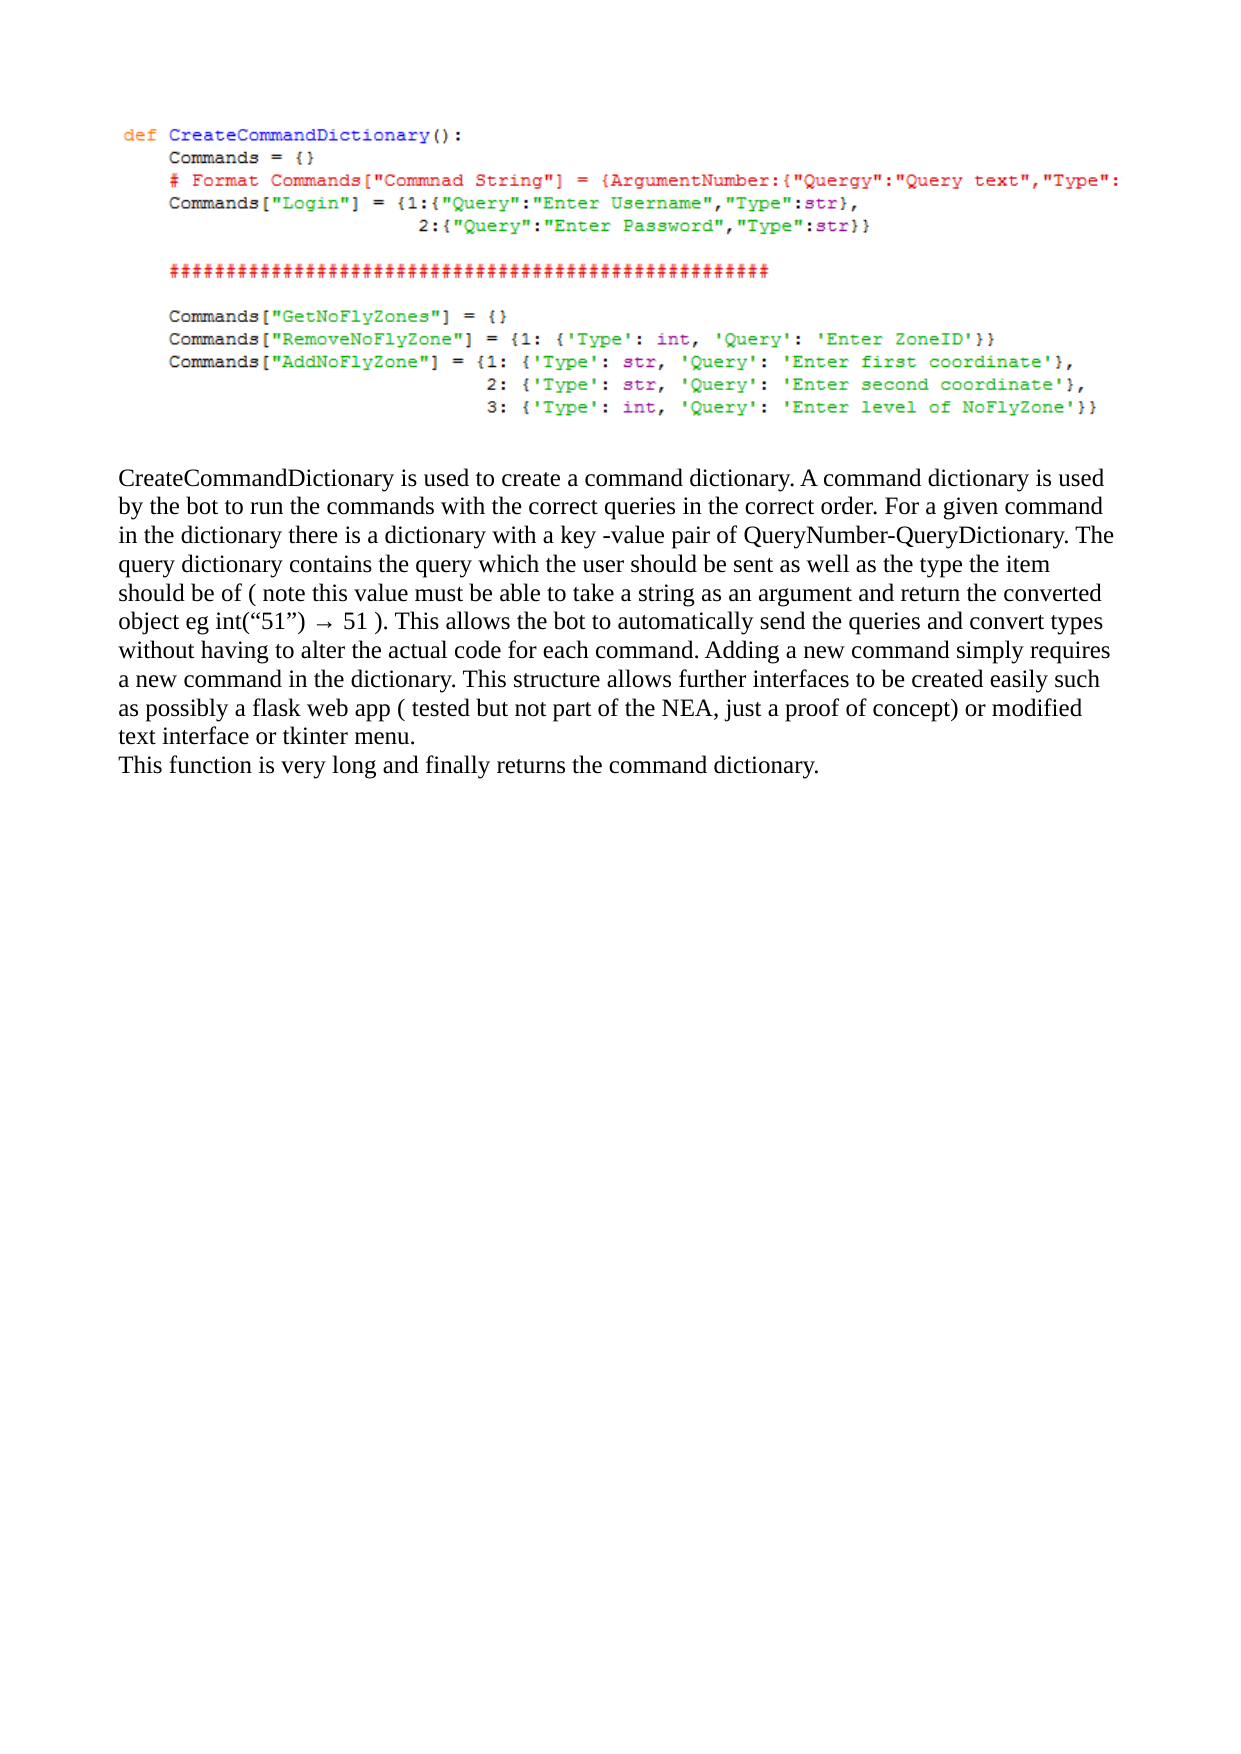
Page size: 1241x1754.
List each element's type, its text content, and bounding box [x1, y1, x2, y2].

text CreateCommandDictionary is used to create a command dictionary. A command dictionary is used by the bot to run the commands with the correct queries in the correct order. For a given command in the dictionary there is a dictionary with a key -value pair of QueryNumber-QueryDictionary. The query dictionary contains the query which the user should be sent as well as the type the item should be of ( note this value must be able to take a string as an argument and return the converted object eg int(“51”) → 51 ). This allows the bot to automatically send the queries and convert types without having to alter the actual code for each command. Adding a new command simply requires a new command in the dictionary. This structure allows further interfaces to be created easily such as possibly a flask web app ( tested but not part of the NEA, just a proof of concept) or modified text interface or tkinter menu. [118, 463, 1122, 750]
picture [118, 118, 1123, 434]
text This function is very long and finally returns the command dictionary. [118, 750, 1122, 779]
